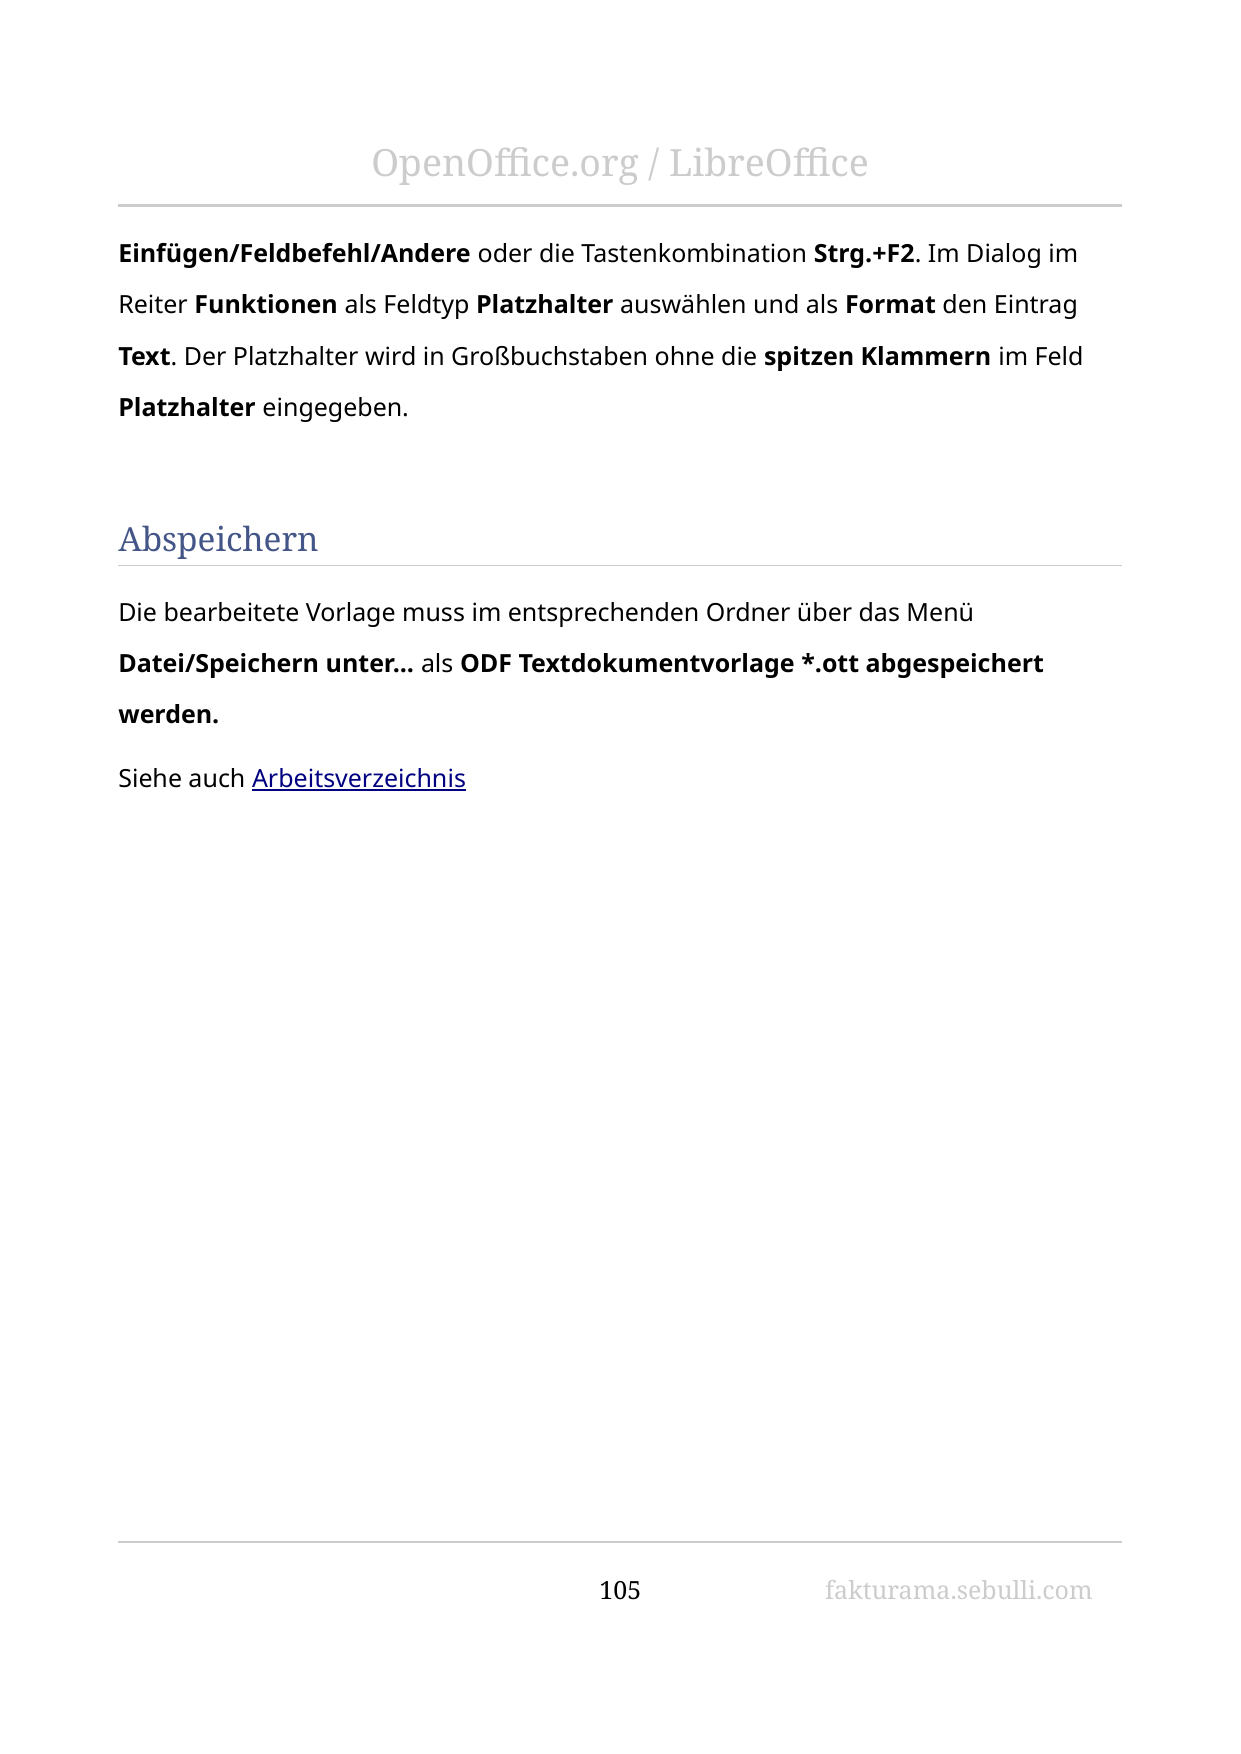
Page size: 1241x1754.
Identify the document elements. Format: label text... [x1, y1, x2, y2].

text Die bearbeitete Vorlage muss im entsprechenden Ordner über das Menü Datei/Speichern unter... als ODF Textdokumentvorlage *.ott abgespeichert werden. [118, 595, 1122, 731]
text Einfügen/Feldbefehl/Andere oder die Tastenkombination Strg.+F2. Im Dialog im Reiter Funktionen als Feldtyp Platzhalter auswählen und als Format den Eintrag Text. Der Platzhalter wird in Großbuchstaben ohne die spitzen Klammern im Feld Platzhalter eingegeben. [118, 236, 1122, 423]
subtitle Abspeichern [118, 515, 1122, 565]
text Siehe auch Arbeitsverzeichnis [118, 761, 1122, 795]
